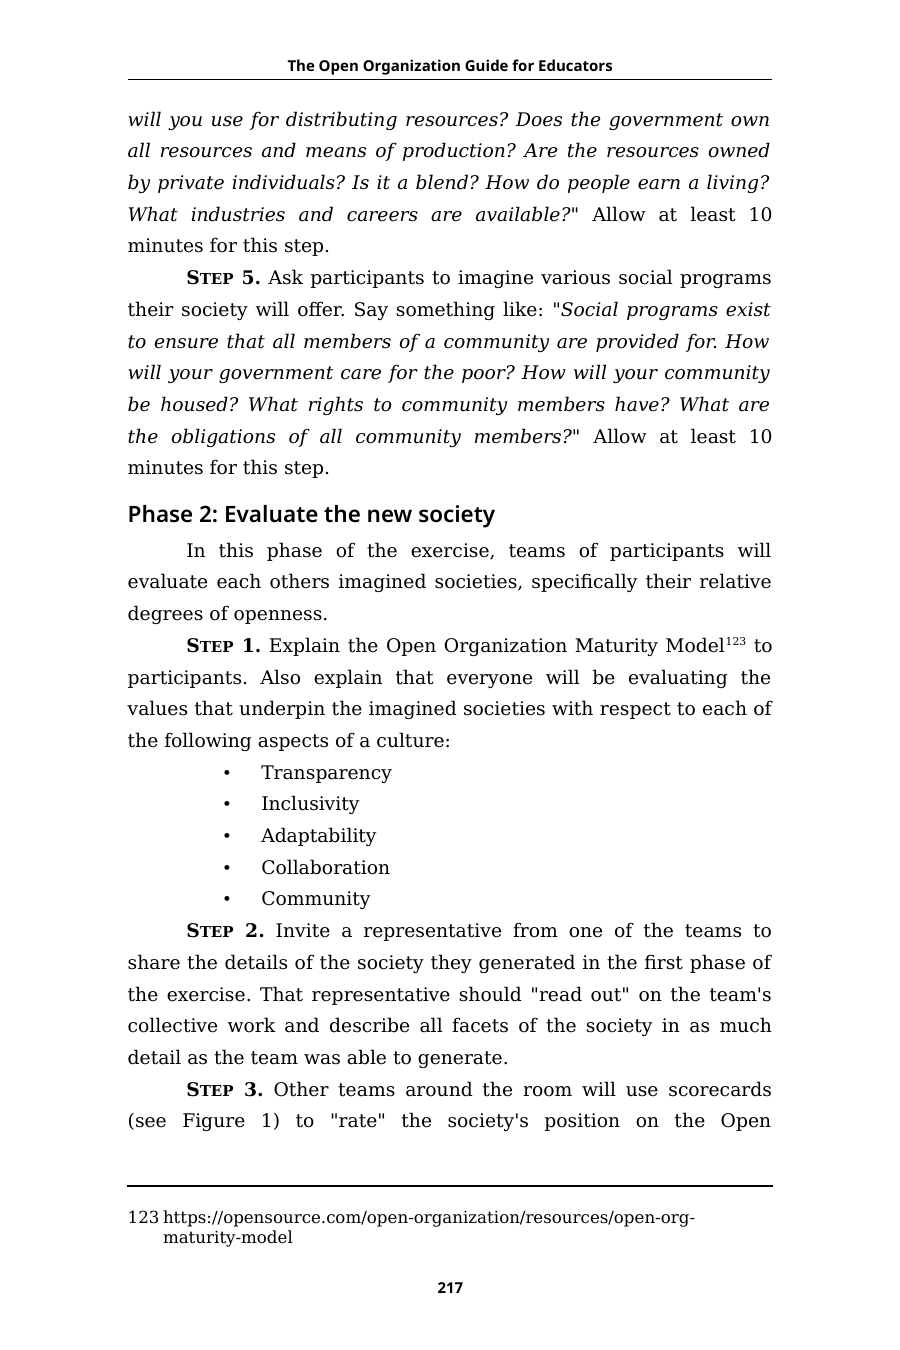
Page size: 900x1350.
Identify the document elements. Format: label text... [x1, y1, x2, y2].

text Step 2. Invite a representative from one of the teams to share the details of the society they generated in the first phase of the exercise. That representative should "read out" on the team's collective work and describe all facets of the society in as much detail as the team was able to generate. [127, 920, 772, 1069]
list Transparency [223, 762, 772, 784]
text https://opensource.com/open-organization/resources/open-org-maturity-model [127, 1208, 772, 1247]
text Step 3. Other teams around the room will use scorecards (see Figure 1) to "rate" the society's position on the Open [127, 1079, 772, 1132]
subtitle Phase 2: Evaluate the new society [127, 501, 772, 527]
list Adaptability [223, 825, 772, 847]
list Inclusivity [223, 793, 772, 815]
list Community [223, 888, 772, 910]
text Step 1. Explain the Open Organization Maturity Model to participants. Also explain that everyone will be evaluating the values that underpin the imagined societies with respect to each of the following aspects of a culture: [127, 635, 772, 752]
text Step 5. Ask participants to imagine various social programs their society will offer. Say something like: "Social programs exist to ensure that all members of a community are provided for. How will your government care for the poor? How will your community be housed? What rights to community members have? What are the obligations of all community members?" Allow at least 10 minutes for this step. [127, 267, 772, 479]
list Collaboration [223, 857, 772, 879]
text In this phase of the exercise, teams of participants will evaluate each others imagined societies, specifically their relative degrees of openness. [127, 540, 772, 625]
text will you use for distributing resources? Does the government own all resources and means of production? Are the resources owned by private individuals? Is it a blend? How do people earn a living? What industries and careers are available?" Allow at least 10 minutes for this step. [127, 109, 772, 257]
